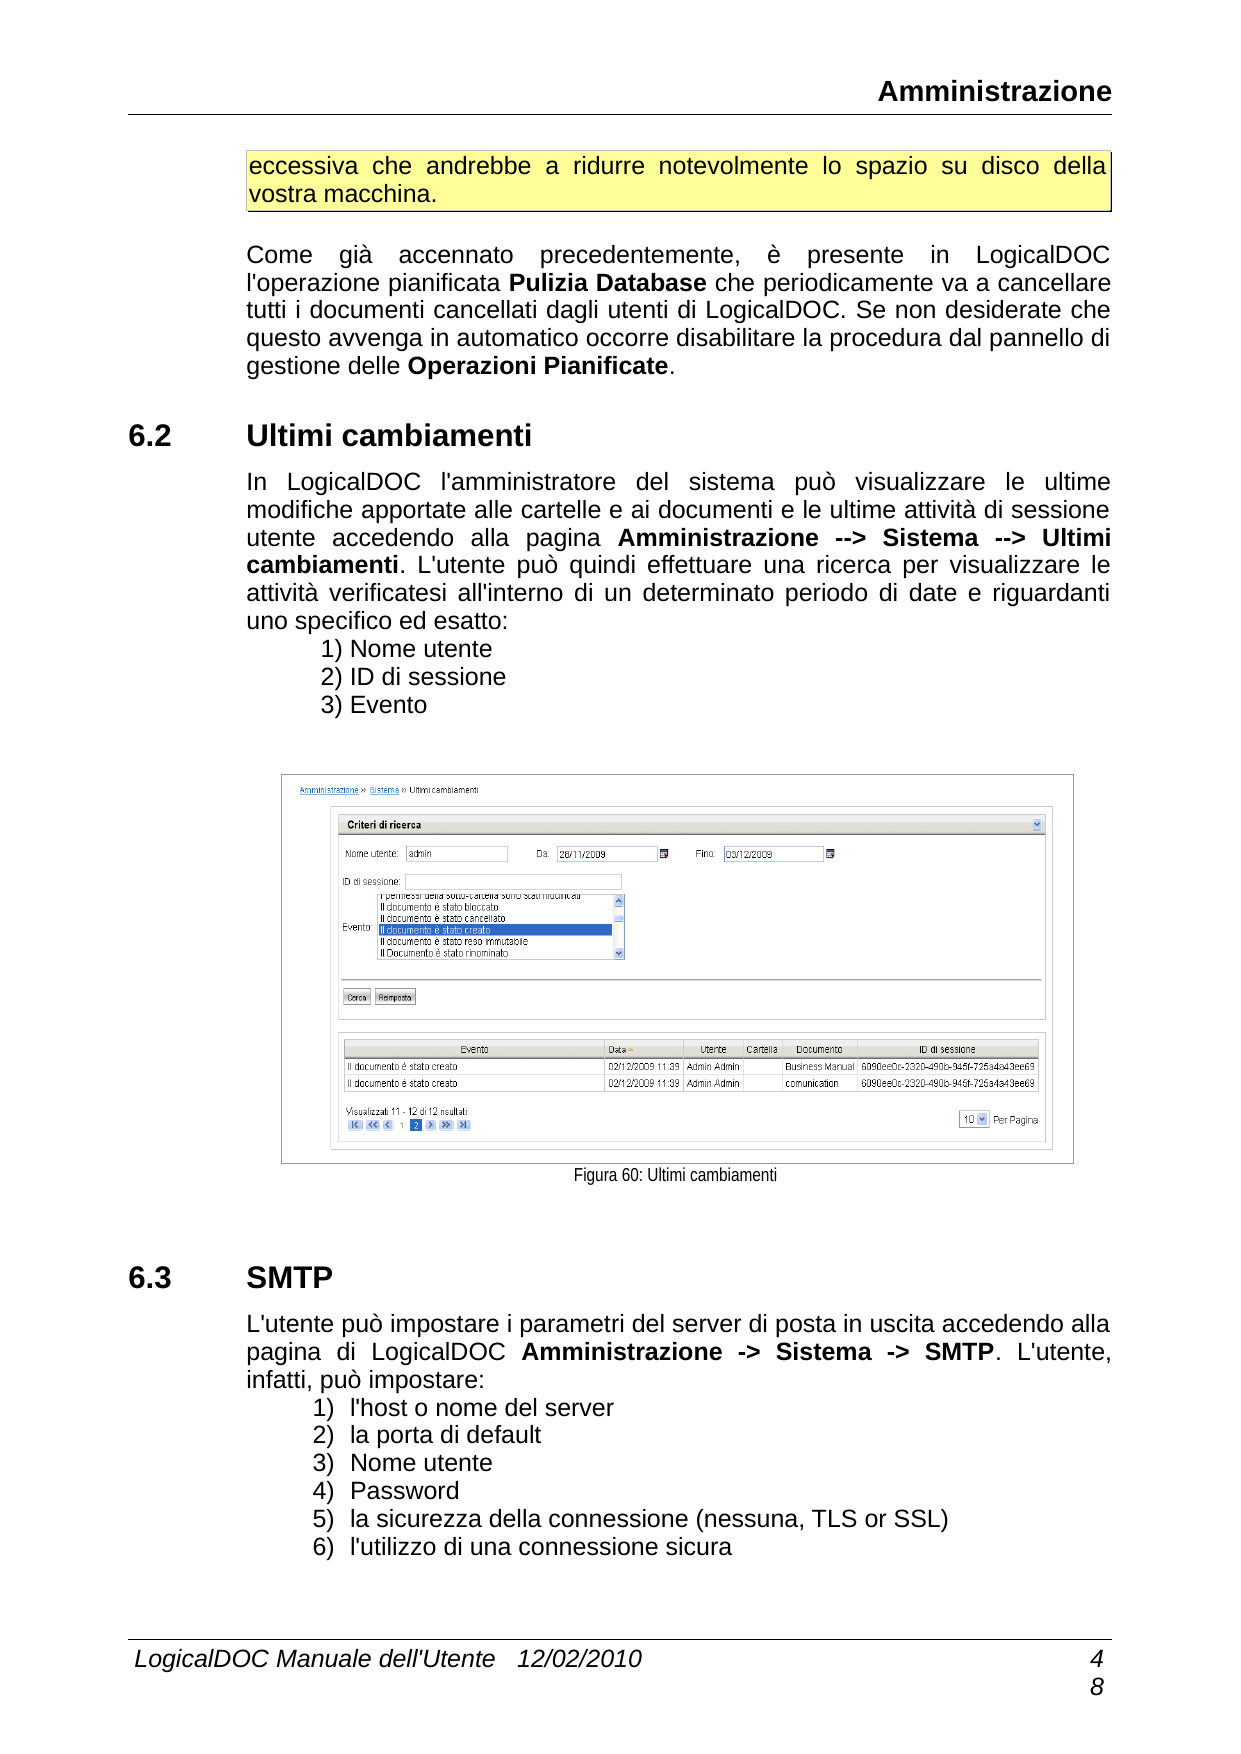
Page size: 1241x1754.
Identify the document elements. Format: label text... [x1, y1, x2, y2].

text eccessiva che andrebbe a ridurre notevolmente lo spazio su disco della vostra macchina. [247, 151, 1110, 210]
list l'host o nome del server [312, 1393, 1112, 1421]
list la porta di default [312, 1421, 1112, 1449]
list Password [312, 1477, 1112, 1505]
list l'utilizzo di una connessione sicura [312, 1533, 1112, 1561]
text L'utente può impostare i parametri del server di posta in uscita accedendo alla pagina di LogicalDOC Amministrazione -> Sistema -> SMTP. L'utente, infatti, può impostare: [246, 1309, 1112, 1393]
list la sicurezza della connessione (nessuna, TLS or SSL) [312, 1505, 1112, 1533]
text In LogicalDOC l'amministratore del sistema può visualizzare le ultime modifiche apportate alle cartelle e ai documenti e le ultime attività di sessione utente accedendo alla pagina Amministrazione --> Sistema --> Ultimi cambiamenti. L'utente può quindi effettuare una ricerca per visualizzare le attività verificatesi all'interno di un determinato periodo di date e riguardanti uno specifico ed esatto: [246, 467, 1112, 635]
picture [297, 782, 1057, 1154]
list Nome utente [312, 1449, 1112, 1477]
subtitle Ultimi cambiamenti [128, 418, 1112, 453]
text Figura 60: Ultimi cambiamenti [281, 1164, 1070, 1186]
text Come già accennato precedentemente, è presente in LogicalDOC l'operazione pianificata Pulizia Database che periodicamente va a cancellare tutti i documenti cancellati dagli utenti di LogicalDOC. Se non desiderate che questo avvenga in automatico occorre disabilitare la procedura dal pannello di gestione delle Operazioni Pianificate. [246, 240, 1112, 380]
list Nome utente [320, 635, 1112, 663]
list Evento [320, 691, 1112, 719]
list ID di sessione [320, 663, 1112, 691]
subtitle SMTP [128, 1260, 1112, 1295]
